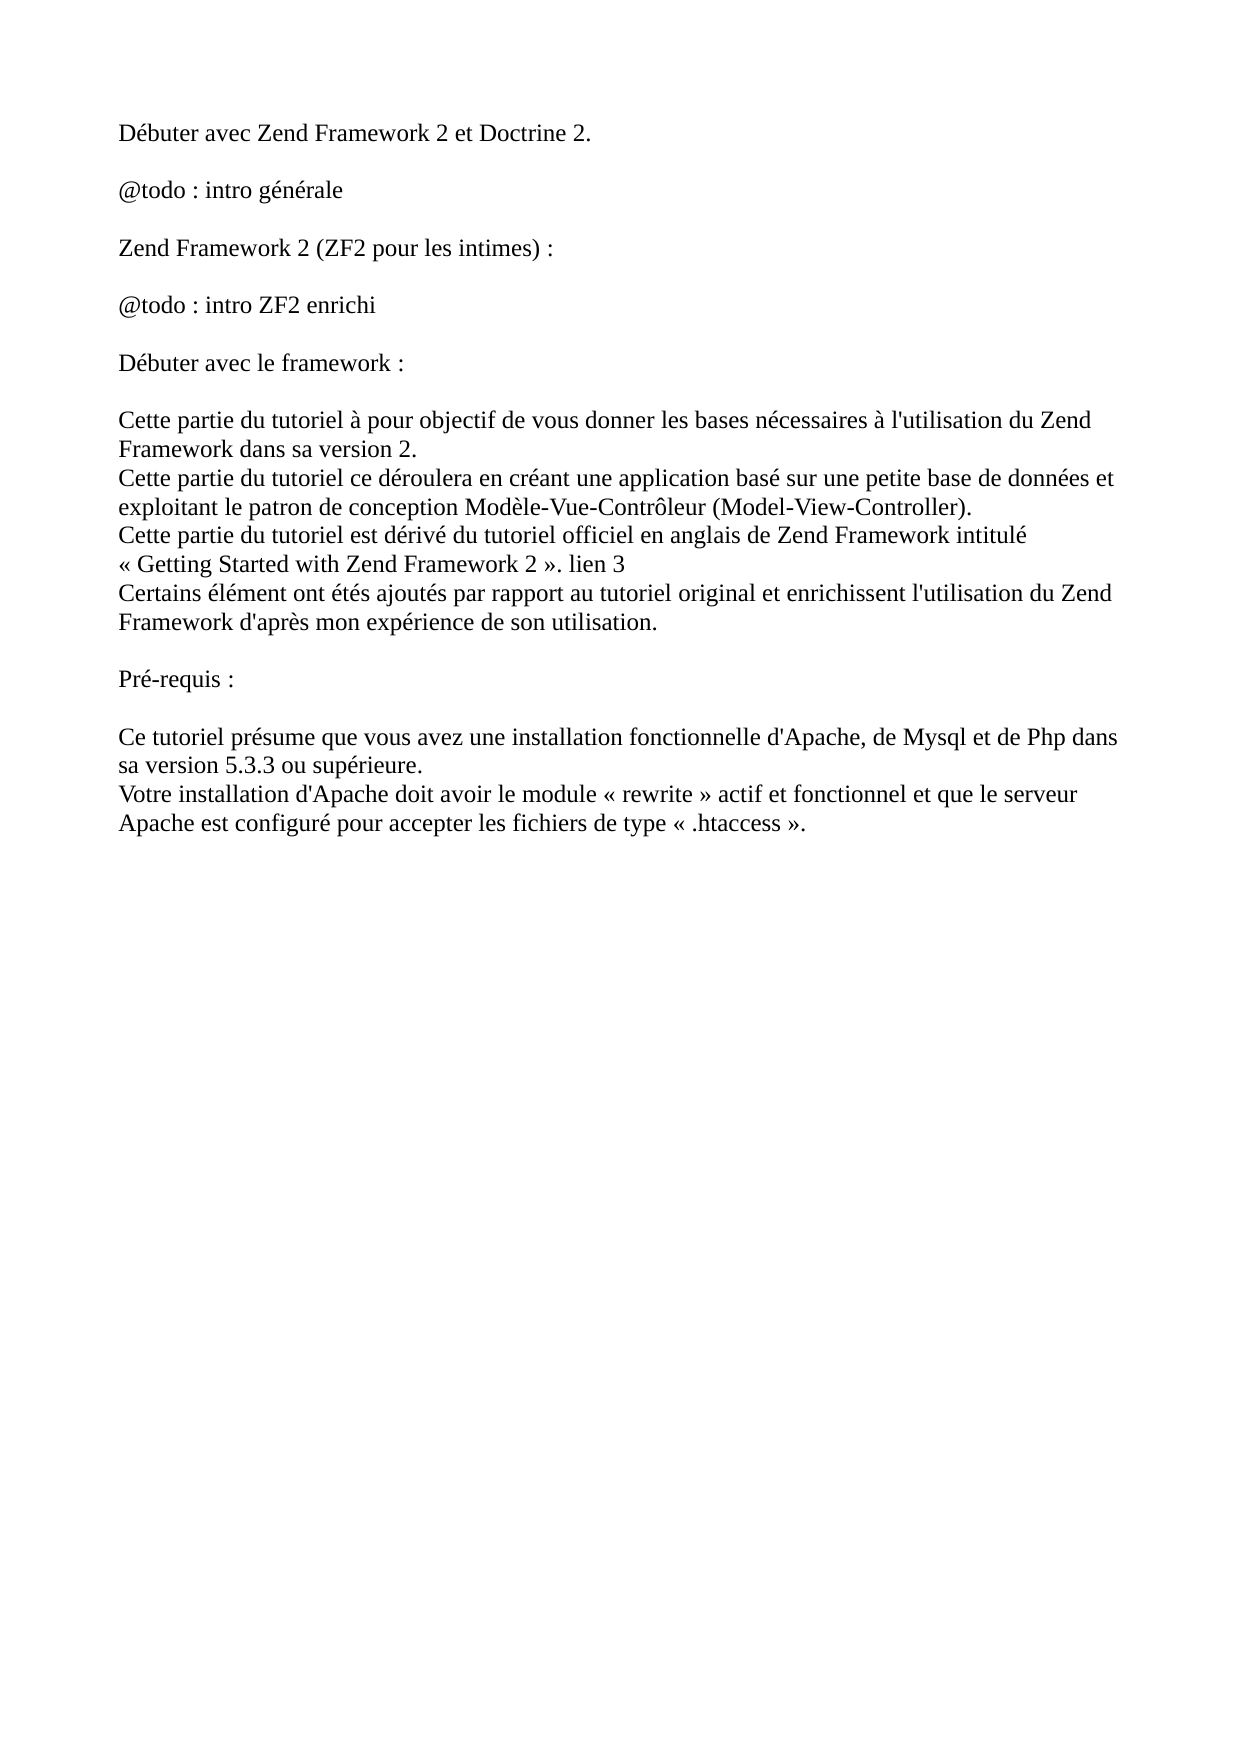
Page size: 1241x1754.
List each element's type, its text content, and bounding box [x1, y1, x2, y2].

text Votre installation d'Apache doit avoir le module « rewrite » actif et fonctionnel et que le serveur Apache est configuré pour accepter les fichiers de type « .htaccess ». [118, 779, 1122, 837]
text Débuter avec Zend Framework 2 et Doctrine 2. [118, 118, 1122, 147]
text Pré-requis : [118, 664, 1122, 693]
text Cette partie du tutoriel ce déroulera en créant une application basé sur une petite base de données et exploitant le patron de conception Modèle-Vue-Contrôleur (Model-View-Controller). [118, 463, 1122, 521]
text @todo : intro ZF2 enrichi [118, 291, 1122, 319]
text Certains élément ont étés ajoutés par rapport au tutoriel original et enrichissent l'utilisation du Zend Framework d'après mon expérience de son utilisation. [118, 578, 1122, 636]
text @todo : intro générale [118, 176, 1122, 204]
text Cette partie du tutoriel est dérivé du tutoriel officiel en anglais de Zend Framework intitulé « Getting Started with Zend Framework 2 ». lien 3 [118, 521, 1122, 578]
text Zend Framework 2 (ZF2 pour les intimes) : [118, 233, 1122, 262]
text Débuter avec le framework : [118, 348, 1122, 377]
text Ce tutoriel présume que vous avez une installation fonctionnelle d'Apache, de Mysql et de Php dans sa version 5.3.3 ou supérieure. [118, 722, 1122, 779]
text Cette partie du tutoriel à pour objectif de vous donner les bases nécessaires à l'utilisation du Zend Framework dans sa version 2. [118, 406, 1122, 463]
